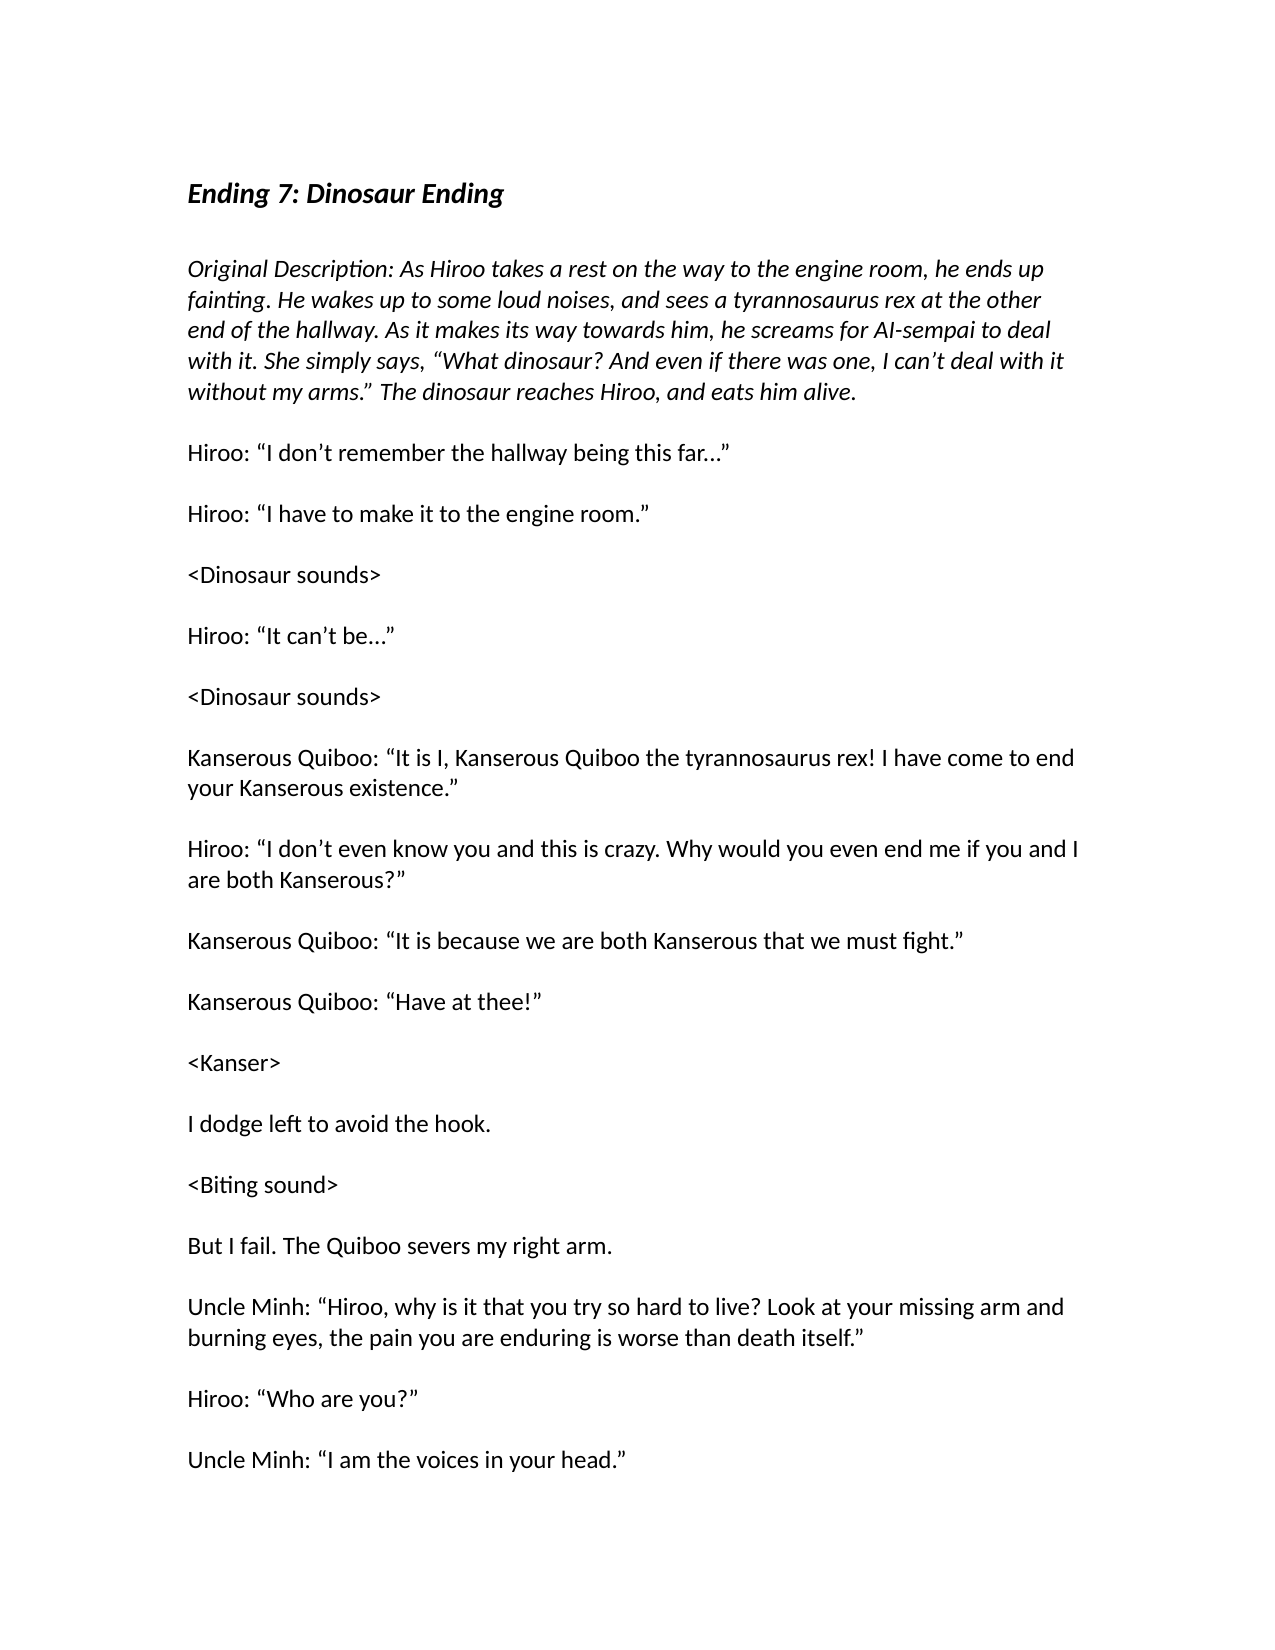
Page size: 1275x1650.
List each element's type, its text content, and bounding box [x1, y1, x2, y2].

text But I fail. The Quiboo severs my right arm. [187, 1230, 1087, 1261]
text Uncle Minh: “Hiroo, why is it that you try so hard to live? Look at your missing arm and burning eyes, the pain you are enduring is worse than death itself.” [187, 1291, 1087, 1352]
text <Kanser> [187, 1047, 1087, 1078]
subtitle Ending 7: Dinosaur Ending [187, 175, 1087, 211]
text Hiroo: “I don’t remember the hallway being this far...” [187, 437, 1087, 467]
text Hiroo: “I have to make it to the engine room.” [187, 498, 1087, 528]
text <Dinosaur sounds> [187, 559, 1087, 589]
text Hiroo: “It can’t be...” [187, 620, 1087, 650]
text Kanserous Quiboo: “Have at thee!” [187, 986, 1087, 1017]
text Original Description: As Hiroo takes a rest on the way to the engine room, he ends up fainting. He wakes up to some loud noises, and sees a tyrannosaurus rex at the other end of the hallway. As it makes its way towards him, he screams for AI-sempai to deal with it. She simply says, “What dinosaur? And even if there was one, I can’t deal with it without my arms.” The dinosaur reaches Hiroo, and eats him alive. [187, 254, 1087, 406]
text I dodge left to avoid the hook. [187, 1108, 1087, 1139]
text Kanserous Quiboo: “It is because we are both Kanserous that we must fight.” [187, 925, 1087, 956]
text Hiroo: “I don’t even know you and this is crazy. Why would you even end me if you and I are both Kanserous?” [187, 833, 1087, 894]
text Uncle Minh: “I am the voices in your head.” [187, 1444, 1087, 1474]
text Hiroo: “Who are you?” [187, 1383, 1087, 1413]
text <Biting sound> [187, 1169, 1087, 1200]
text Kanserous Quiboo: “It is I, Kanserous Quiboo the tyrannosaurus rex! I have come to end your Kanserous existence.” [187, 742, 1087, 803]
text <Dinosaur sounds> [187, 681, 1087, 711]
